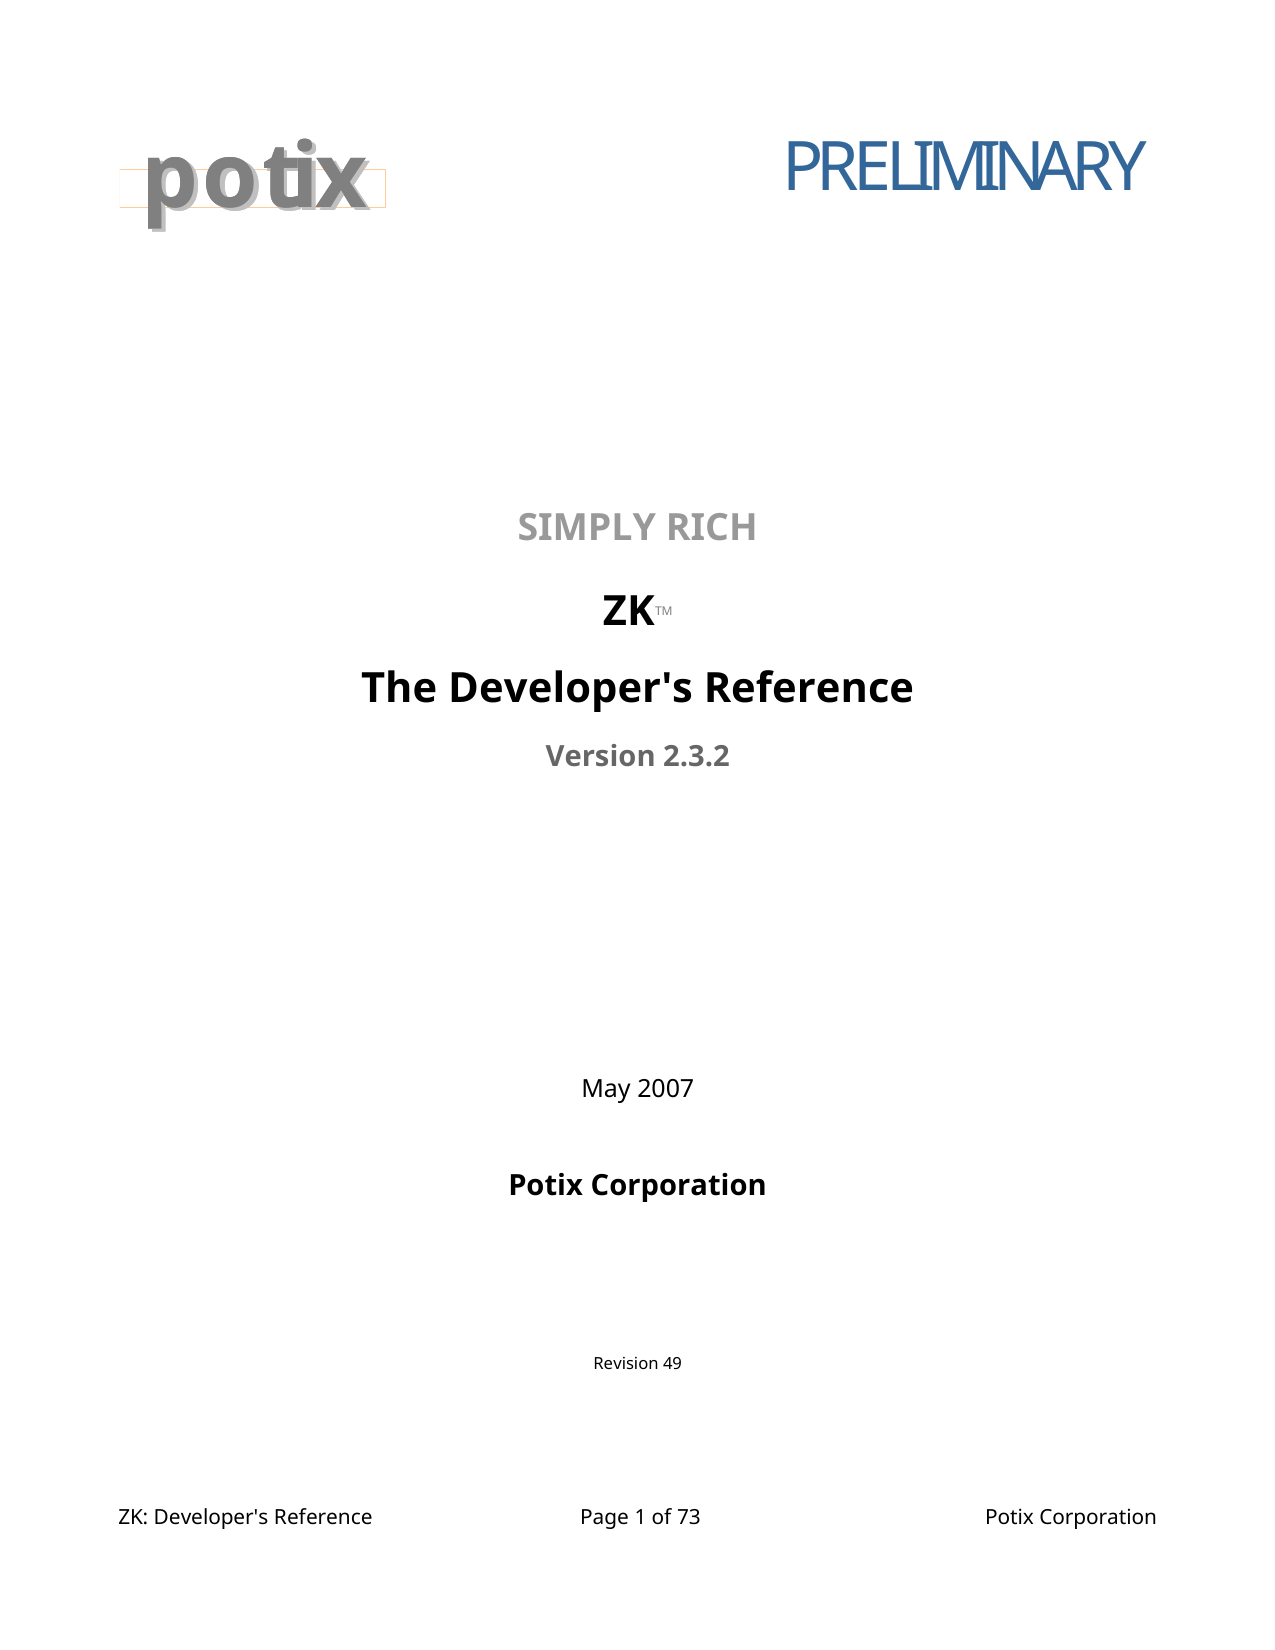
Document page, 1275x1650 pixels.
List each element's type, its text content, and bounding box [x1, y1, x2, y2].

text The Developer's Reference [118, 658, 1157, 715]
text May 2007 [118, 1071, 1157, 1105]
text Potix Corporation [118, 1164, 1157, 1203]
text ZKTM [118, 580, 1157, 637]
text Revision 49 [118, 1351, 1157, 1374]
text Version 2.3.2 [118, 736, 1157, 775]
text SIMPLY RICH [118, 500, 1157, 551]
